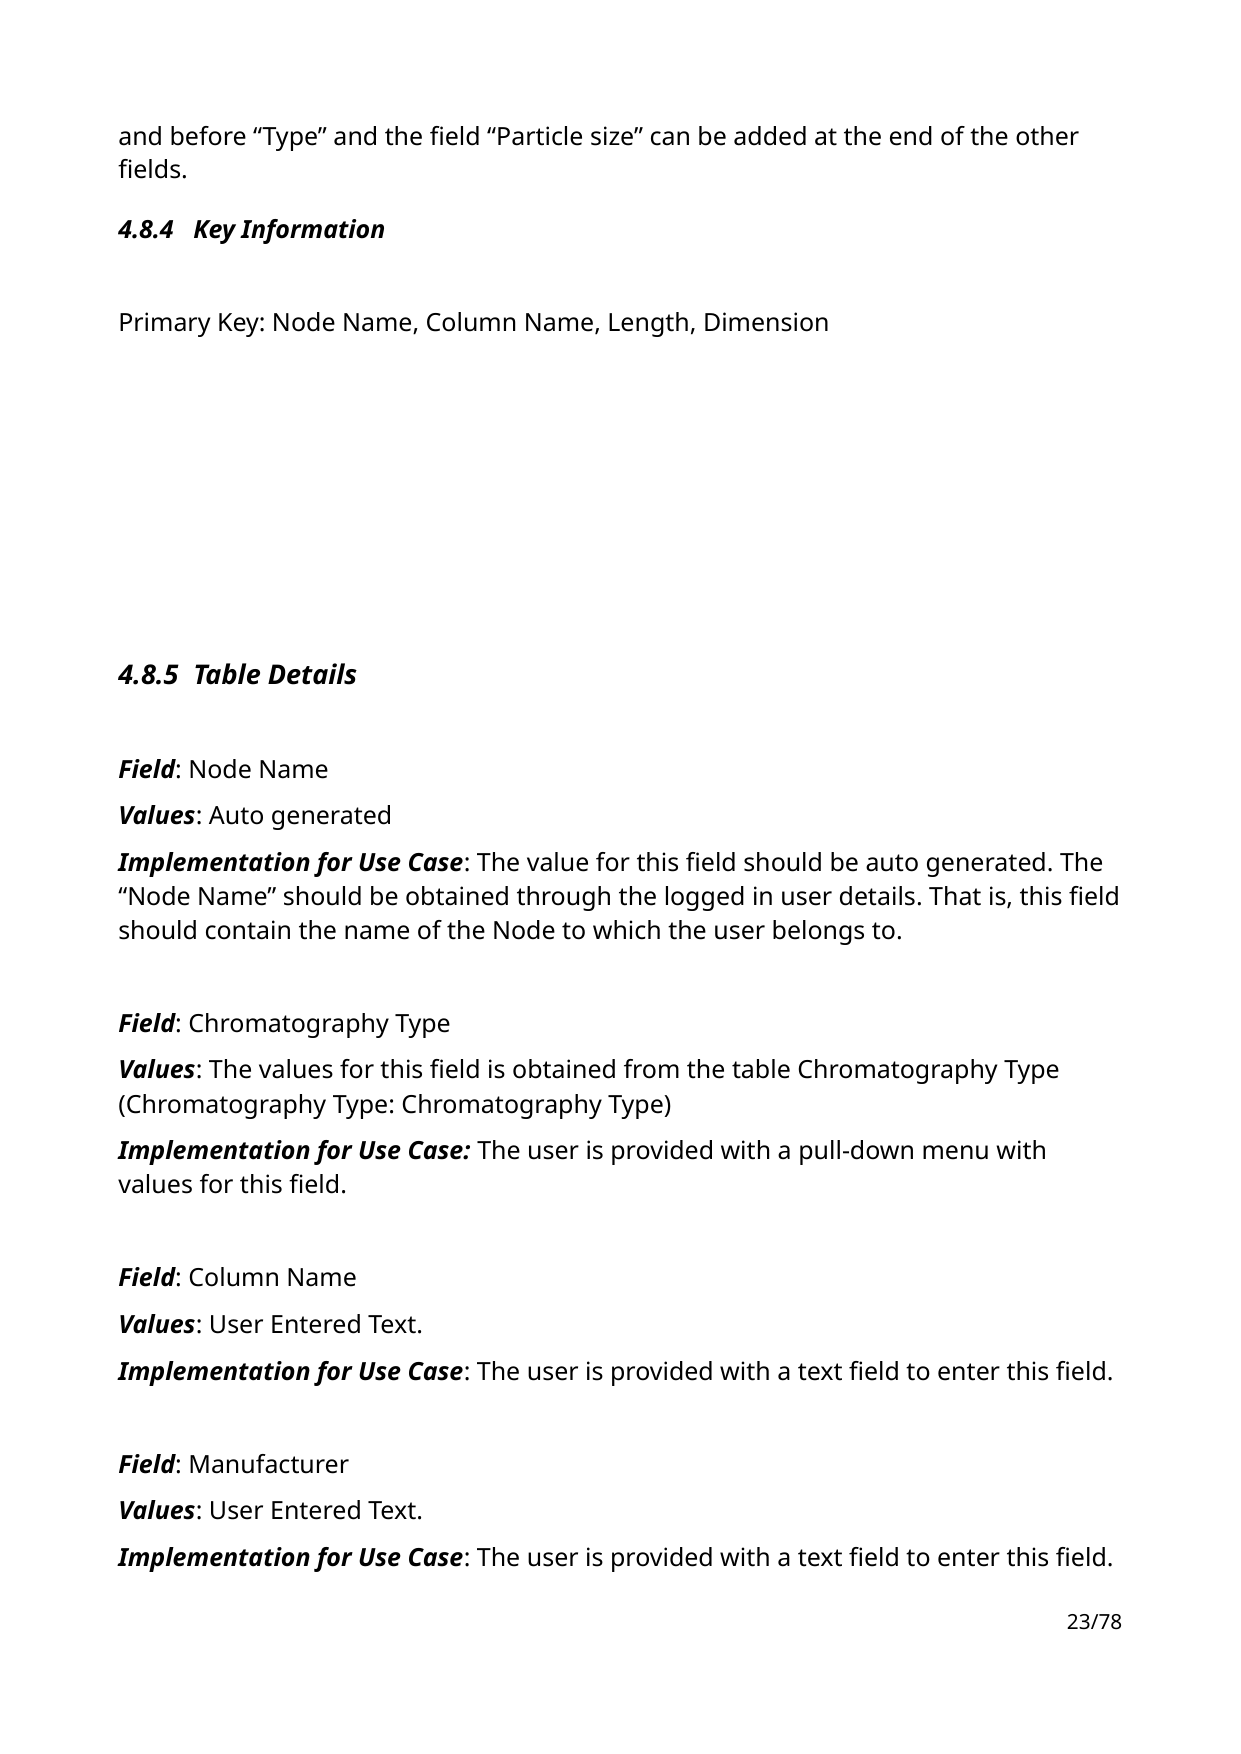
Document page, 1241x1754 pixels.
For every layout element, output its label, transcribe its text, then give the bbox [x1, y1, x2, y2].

text Implementation for Use Case: The value for this field should be auto generated. The “Node Name” should be obtained through the logged in user details. That is, this field should contain the name of the Node to which the user belongs to. [118, 844, 1122, 947]
text Field: Column Name [118, 1260, 1122, 1294]
subtitle Table Details [118, 655, 1122, 692]
text Field: Node Name [118, 751, 1122, 785]
text Field: Manufacturer [118, 1446, 1122, 1480]
text Implementation for Use Case: The user is provided with a text field to enter this field. [118, 1353, 1122, 1387]
text Values: User Entered Text. [118, 1493, 1122, 1527]
text Values: The values for this field is obtained from the table Chromatography Type (Chromatography Type: Chromatography Type) [118, 1052, 1122, 1120]
text and before “Type” and the field “Particle size” can be added at the end of the other fields. [118, 118, 1122, 186]
subtitle Key Information [118, 211, 1122, 245]
text Implementation for Use Case: The user is provided with a text field to enter this field. [118, 1539, 1122, 1573]
text Implementation for Use Case: The user is provided with a pull-down menu with values for this field. [118, 1133, 1122, 1201]
text Values: Auto generated [118, 798, 1122, 832]
text Primary Key: Node Name, Column Name, Length, Dimension [118, 304, 1122, 338]
text Field: Chromatography Type [118, 1006, 1122, 1040]
text Values: User Entered Text. [118, 1307, 1122, 1341]
